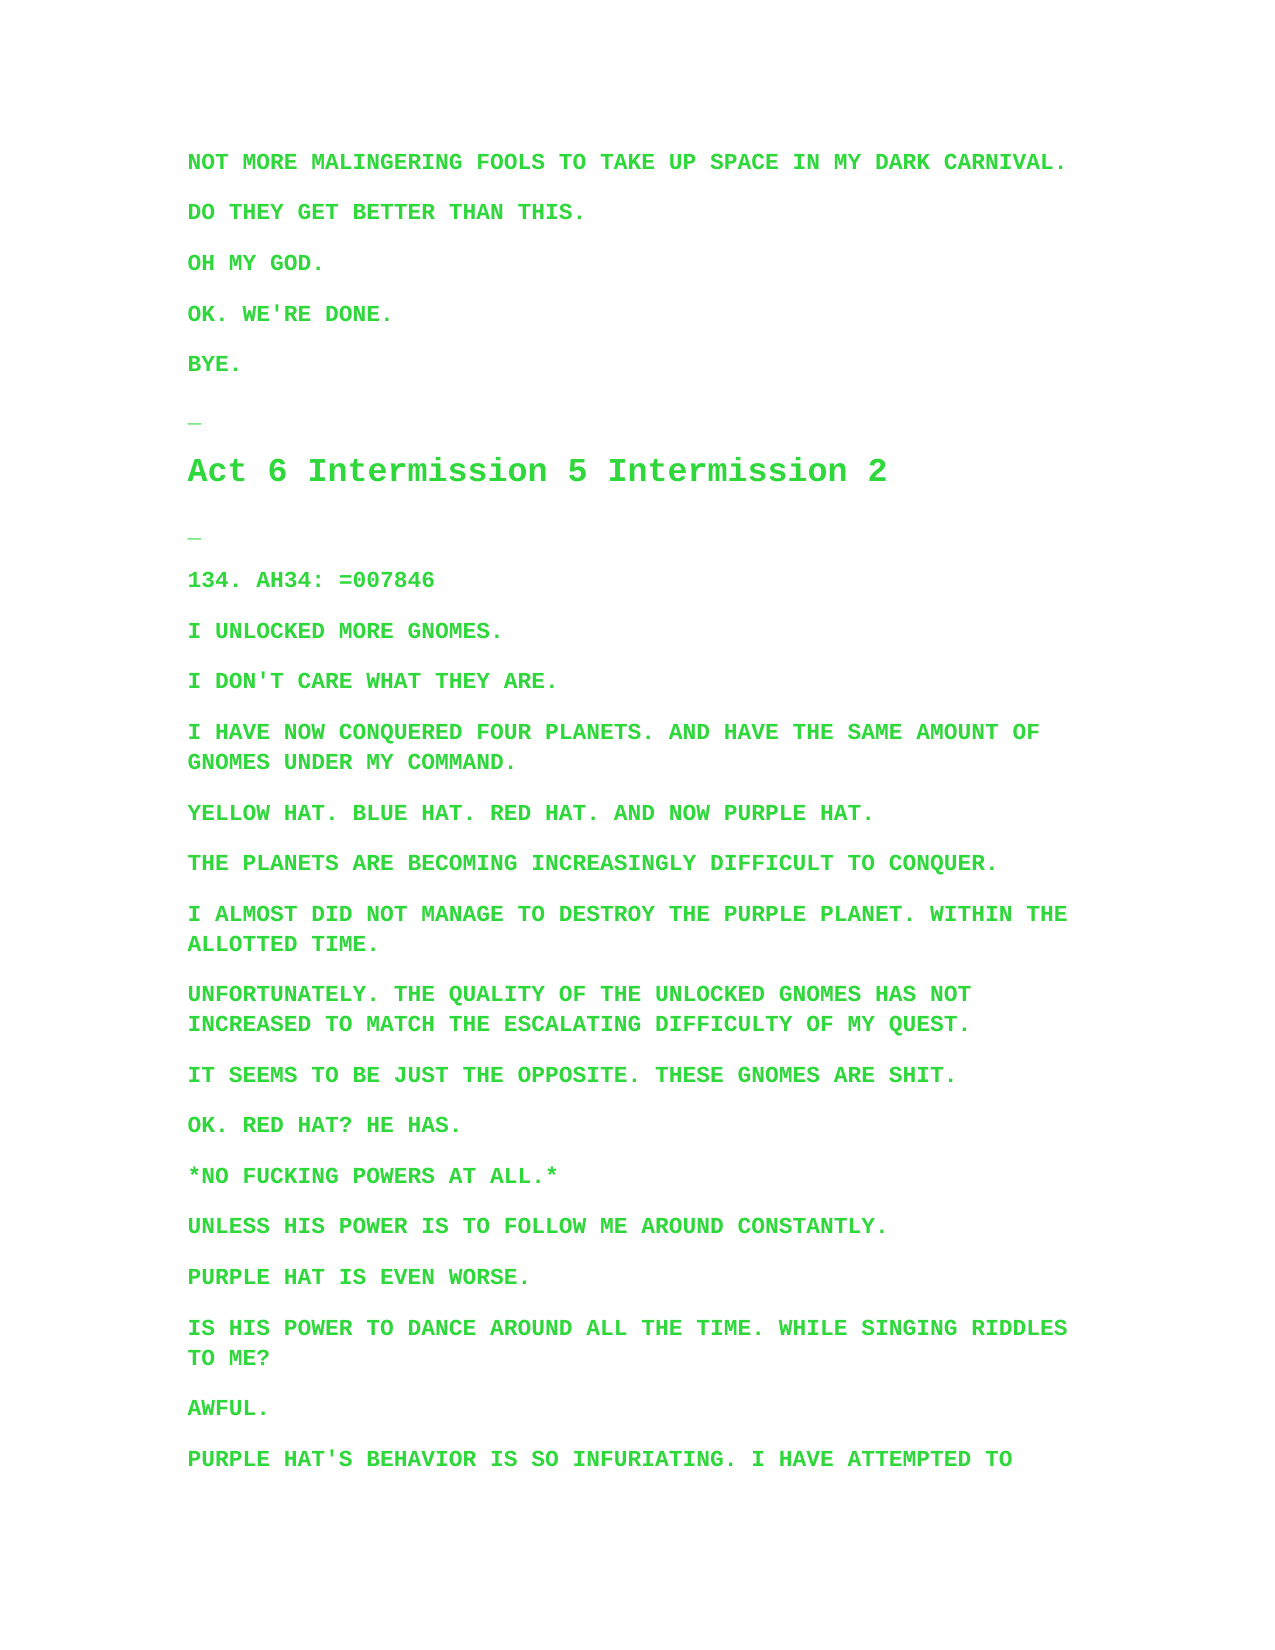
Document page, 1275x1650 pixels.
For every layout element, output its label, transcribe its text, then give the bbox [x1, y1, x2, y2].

text UNFORTUNATELY. THE QUALITY OF THE UNLOCKED GNOMES HAS NOT INCREASED TO MATCH THE ESCALATING DIFFICULTY OF MY QUEST. [187, 983, 1087, 1038]
text PURPLE HAT'S BEHAVIOR IS SO INFURIATING. I HAVE ATTEMPTED TO [187, 1447, 1087, 1473]
text Act 6 Intermission 5 Intermission 2 [187, 454, 1087, 492]
text I UNLOCKED MORE GNOMES. [187, 619, 1087, 645]
text I DON'T CARE WHAT THEY ARE. [187, 670, 1087, 696]
text YELLOW HAT. BLUE HAT. RED HAT. AND NOW PURPLE HAT. [187, 801, 1087, 827]
text OK. WE'RE DONE. [187, 302, 1087, 328]
text AWFUL. [187, 1397, 1087, 1422]
text IT SEEMS TO BE JUST THE OPPOSITE. THESE GNOMES ARE SHIT. [187, 1063, 1087, 1089]
text DO THEY GET BETTER THAN THIS. [187, 201, 1087, 227]
text _ [187, 518, 1087, 544]
text UNLESS HIS POWER IS TO FOLLOW ME AROUND CONSTANTLY. [187, 1215, 1087, 1241]
text I HAVE NOW CONQUERED FOUR PLANETS. AND HAVE THE SAME AMOUNT OF GNOMES UNDER MY COMMAND. [187, 721, 1087, 776]
text 134. AH34: =007846 [187, 569, 1087, 594]
text I ALMOST DID NOT MANAGE TO DESTROY THE PURPLE PLANET. WITHIN THE ALLOTTED TIME. [187, 902, 1087, 958]
text OH MY GOD. [187, 251, 1087, 277]
text NOT MORE MALINGERING FOOLS TO TAKE UP SPACE IN MY DARK CARNIVAL. [187, 150, 1087, 176]
text THE PLANETS ARE BECOMING INCREASINGLY DIFFICULT TO CONQUER. [187, 852, 1087, 877]
text IS HIS POWER TO DANCE AROUND ALL THE TIME. WHILE SINGING RIDDLES TO ME? [187, 1316, 1087, 1372]
text *NO FUCKING POWERS AT ALL.* [187, 1164, 1087, 1190]
text OK. RED HAT? HE HAS. [187, 1114, 1087, 1139]
text BYE. [187, 352, 1087, 378]
text PURPLE HAT IS EVEN WORSE. [187, 1266, 1087, 1291]
text _ [187, 403, 1087, 429]
